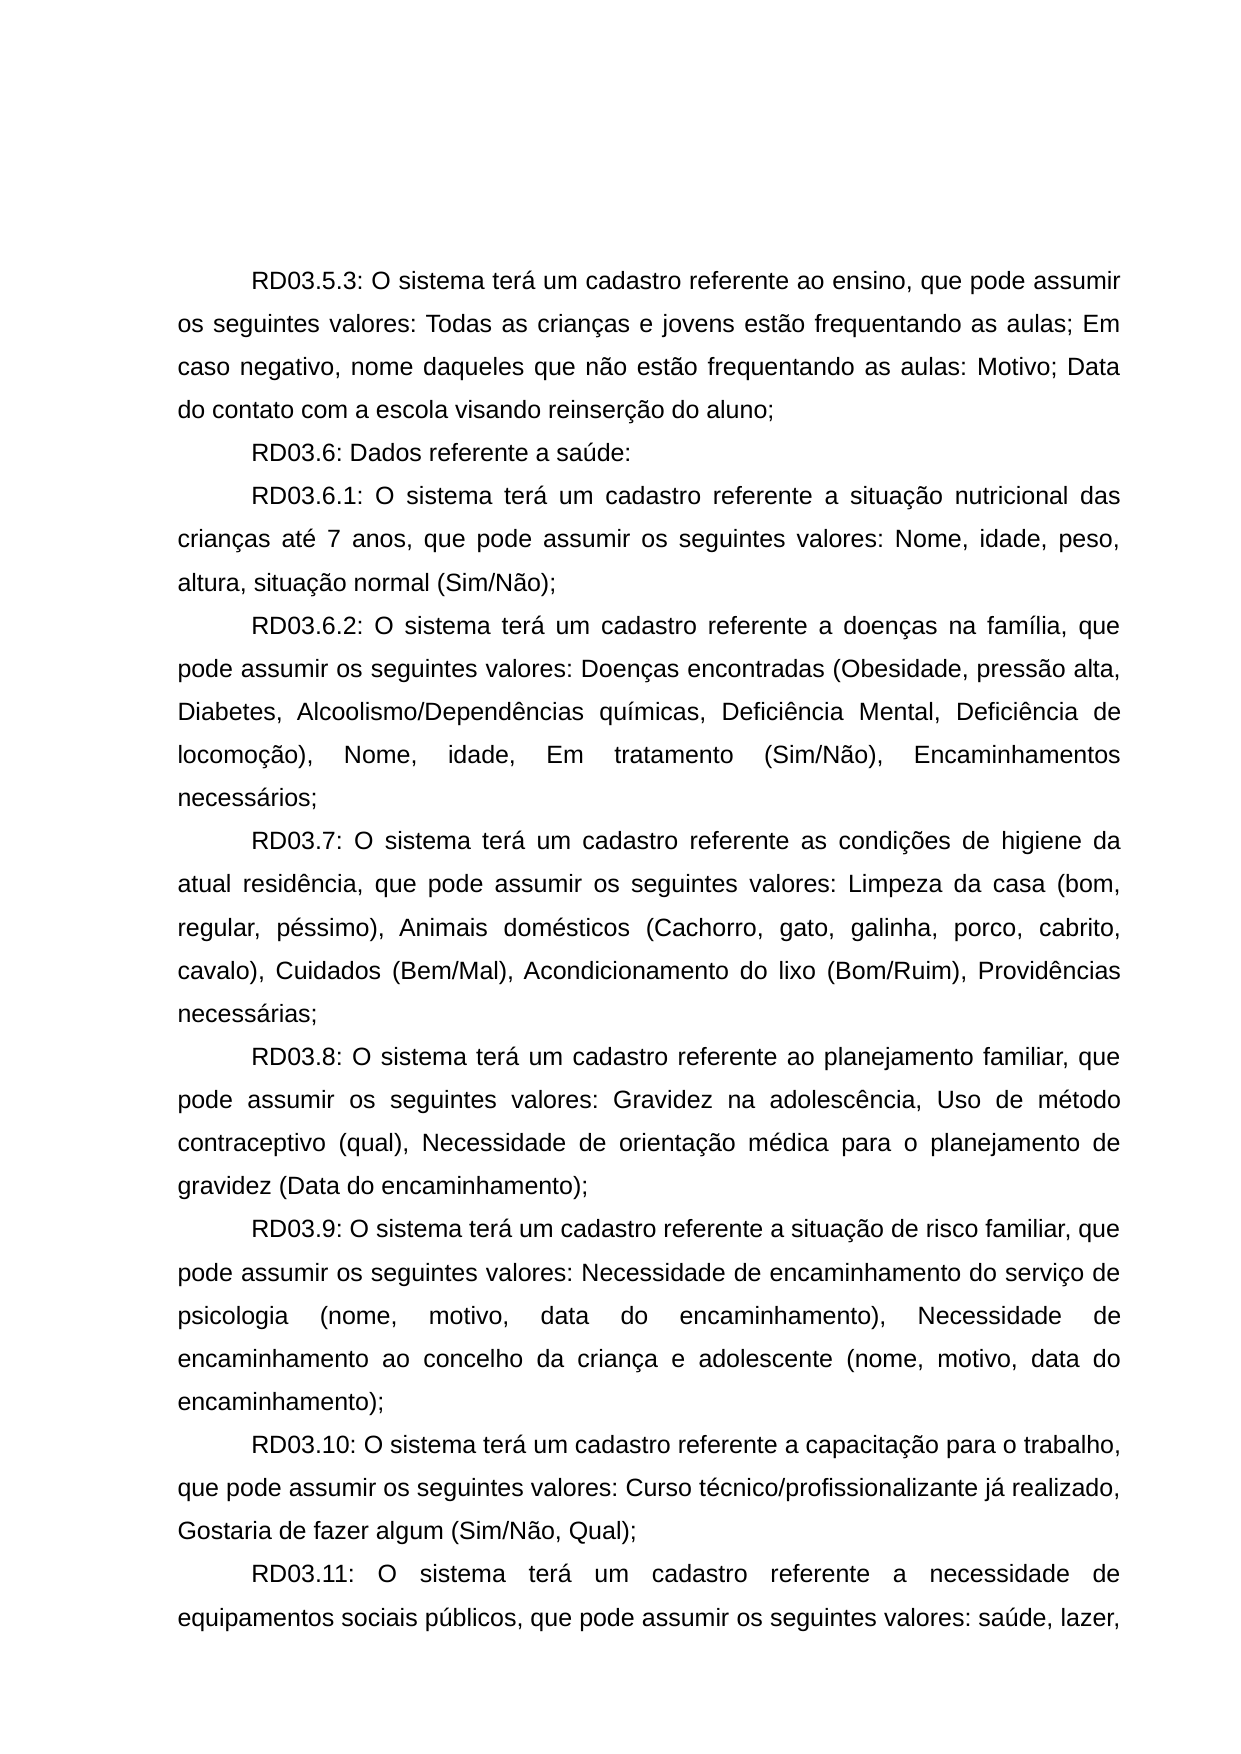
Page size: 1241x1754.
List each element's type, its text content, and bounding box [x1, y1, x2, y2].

text RD03.6.1: O sistema terá um cadastro referente a situação nutricional das crianças até 7 anos, que pode assumir os seguintes valores: Nome, idade, peso, altura, situação normal (Sim/Não); [177, 481, 1122, 596]
text RD03.5.3: O sistema terá um cadastro referente ao ensino, que pode assumir os seguintes valores: Todas as crianças e jovens estão frequentando as aulas; Em caso negativo, nome daqueles que não estão frequentando as aulas: Motivo; Data do contato com a escola visando reinserção do aluno; [177, 266, 1122, 424]
text RD03.7: O sistema terá um cadastro referente as condições de higiene da atual residência, que pode assumir os seguintes valores: Limpeza da casa (bom, regular, péssimo), Animais domésticos (Cachorro, gato, galinha, porco, cabrito, cavalo), Cuidados (Bem/Mal), Acondicionamento do lixo (Bom/Ruim), Providências necessárias; [177, 826, 1122, 1028]
text RD03.11: O sistema terá um cadastro referente a necessidade de equipamentos sociais públicos, que pode assumir os seguintes valores: saúde, lazer, [177, 1559, 1122, 1631]
text RD03.6: Dados referente a saúde: [177, 438, 1122, 467]
text RD03.9: O sistema terá um cadastro referente a situação de risco familiar, que pode assumir os seguintes valores: Necessidade de encaminhamento do serviço de psicologia (nome, motivo, data do encaminhamento), Necessidade de encaminhamento ao concelho da criança e adolescente (nome, motivo, data do encaminhamento); [177, 1214, 1122, 1416]
text RD03.10: O sistema terá um cadastro referente a capacitação para o trabalho, que pode assumir os seguintes valores: Curso técnico/profissionalizante já realizado, Gostaria de fazer algum (Sim/Não, Qual); [177, 1430, 1122, 1545]
text RD03.8: O sistema terá um cadastro referente ao planejamento familiar, que pode assumir os seguintes valores: Gravidez na adolescência, Uso de método contraceptivo (qual), Necessidade de orientação médica para o planejamento de gravidez (Data do encaminhamento); [177, 1042, 1122, 1200]
text RD03.6.2: O sistema terá um cadastro referente a doenças na família, que pode assumir os seguintes valores: Doenças encontradas (Obesidade, pressão alta, Diabetes, Alcoolismo/Dependências químicas, Deficiência Mental, Deficiência de locomoção), Nome, idade, Em tratamento (Sim/Não), Encaminhamentos necessários; [177, 611, 1122, 812]
